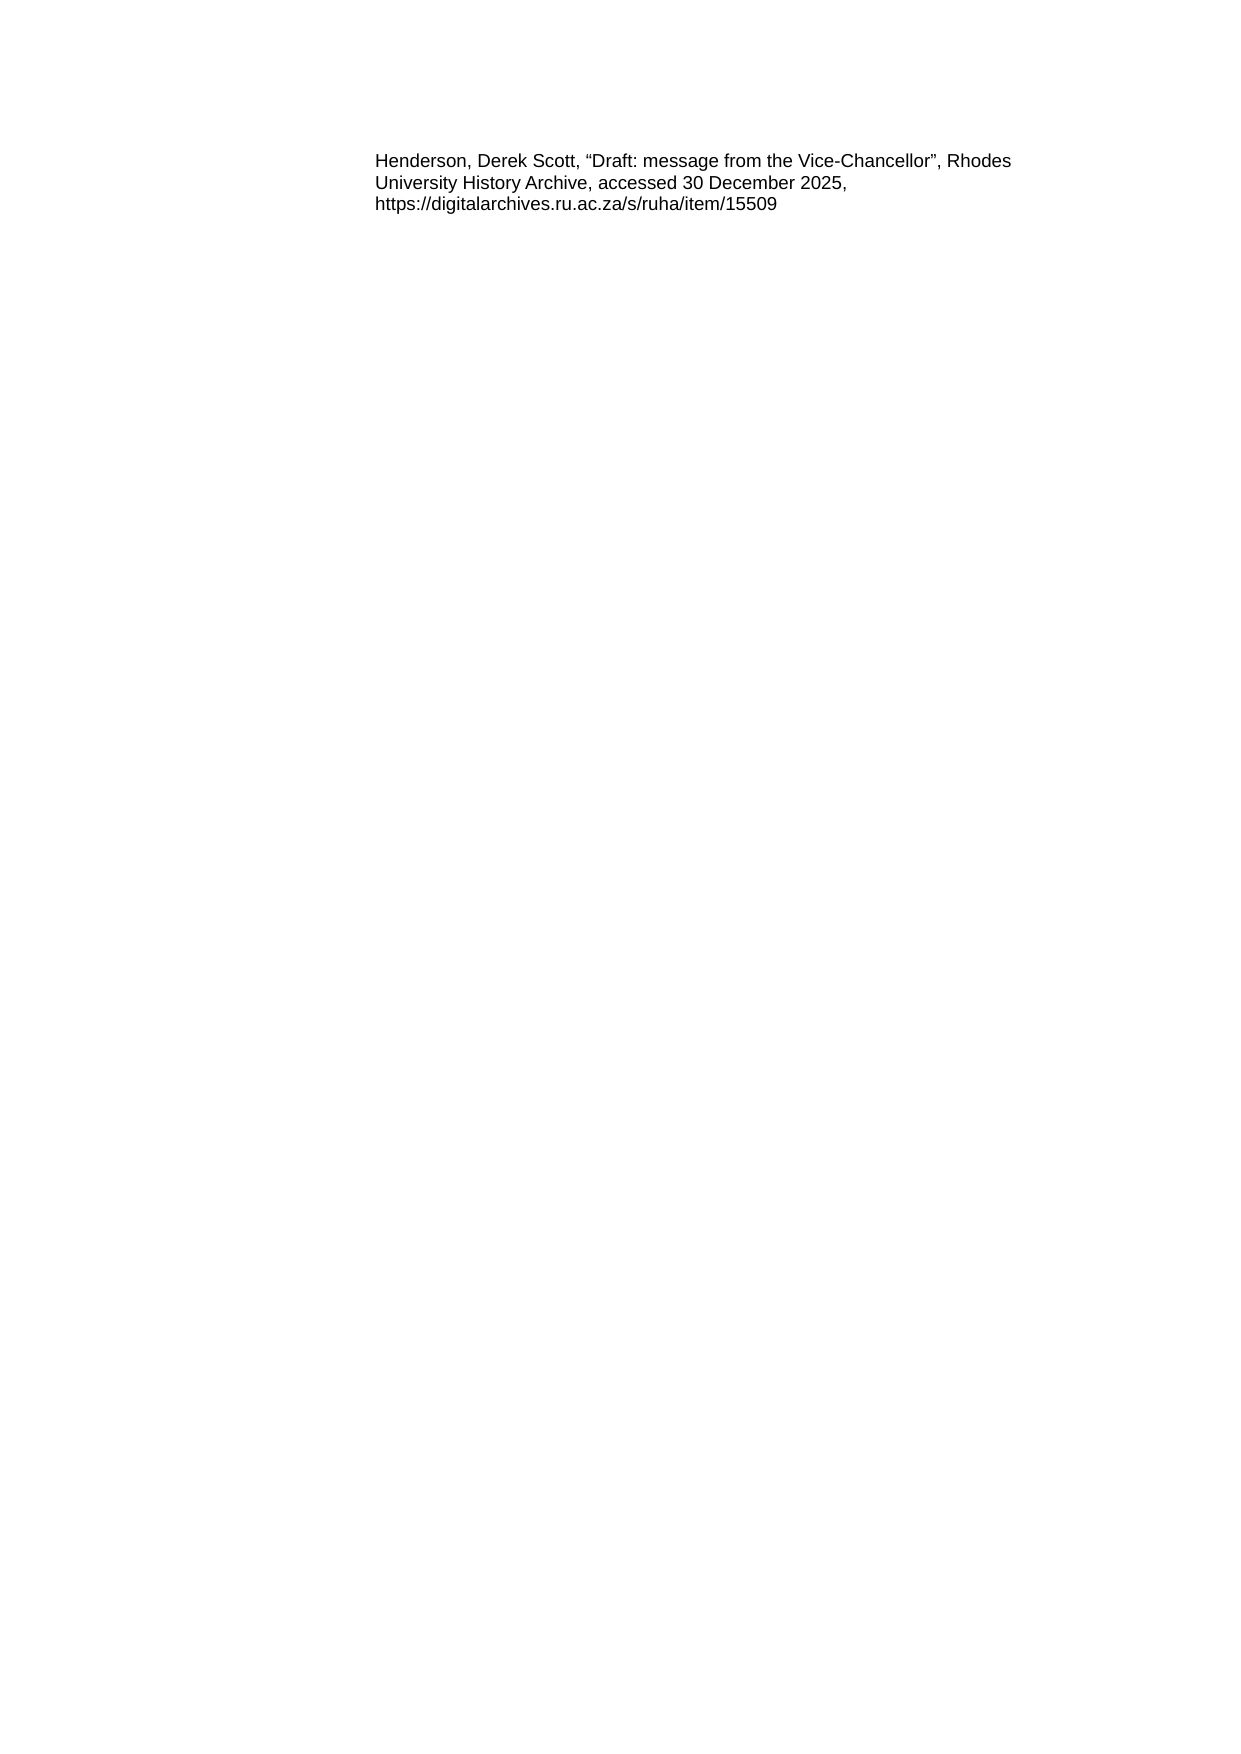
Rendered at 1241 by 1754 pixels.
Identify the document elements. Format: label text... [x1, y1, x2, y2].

text Henderson, Derek Scott, “Draft: message from the Vice-Chancellor”, Rhodes University History Archive, accessed 30 December 2025, https://digitalarchives.ru.ac.za/s/ruha/item/15509 [375, 150, 1090, 215]
